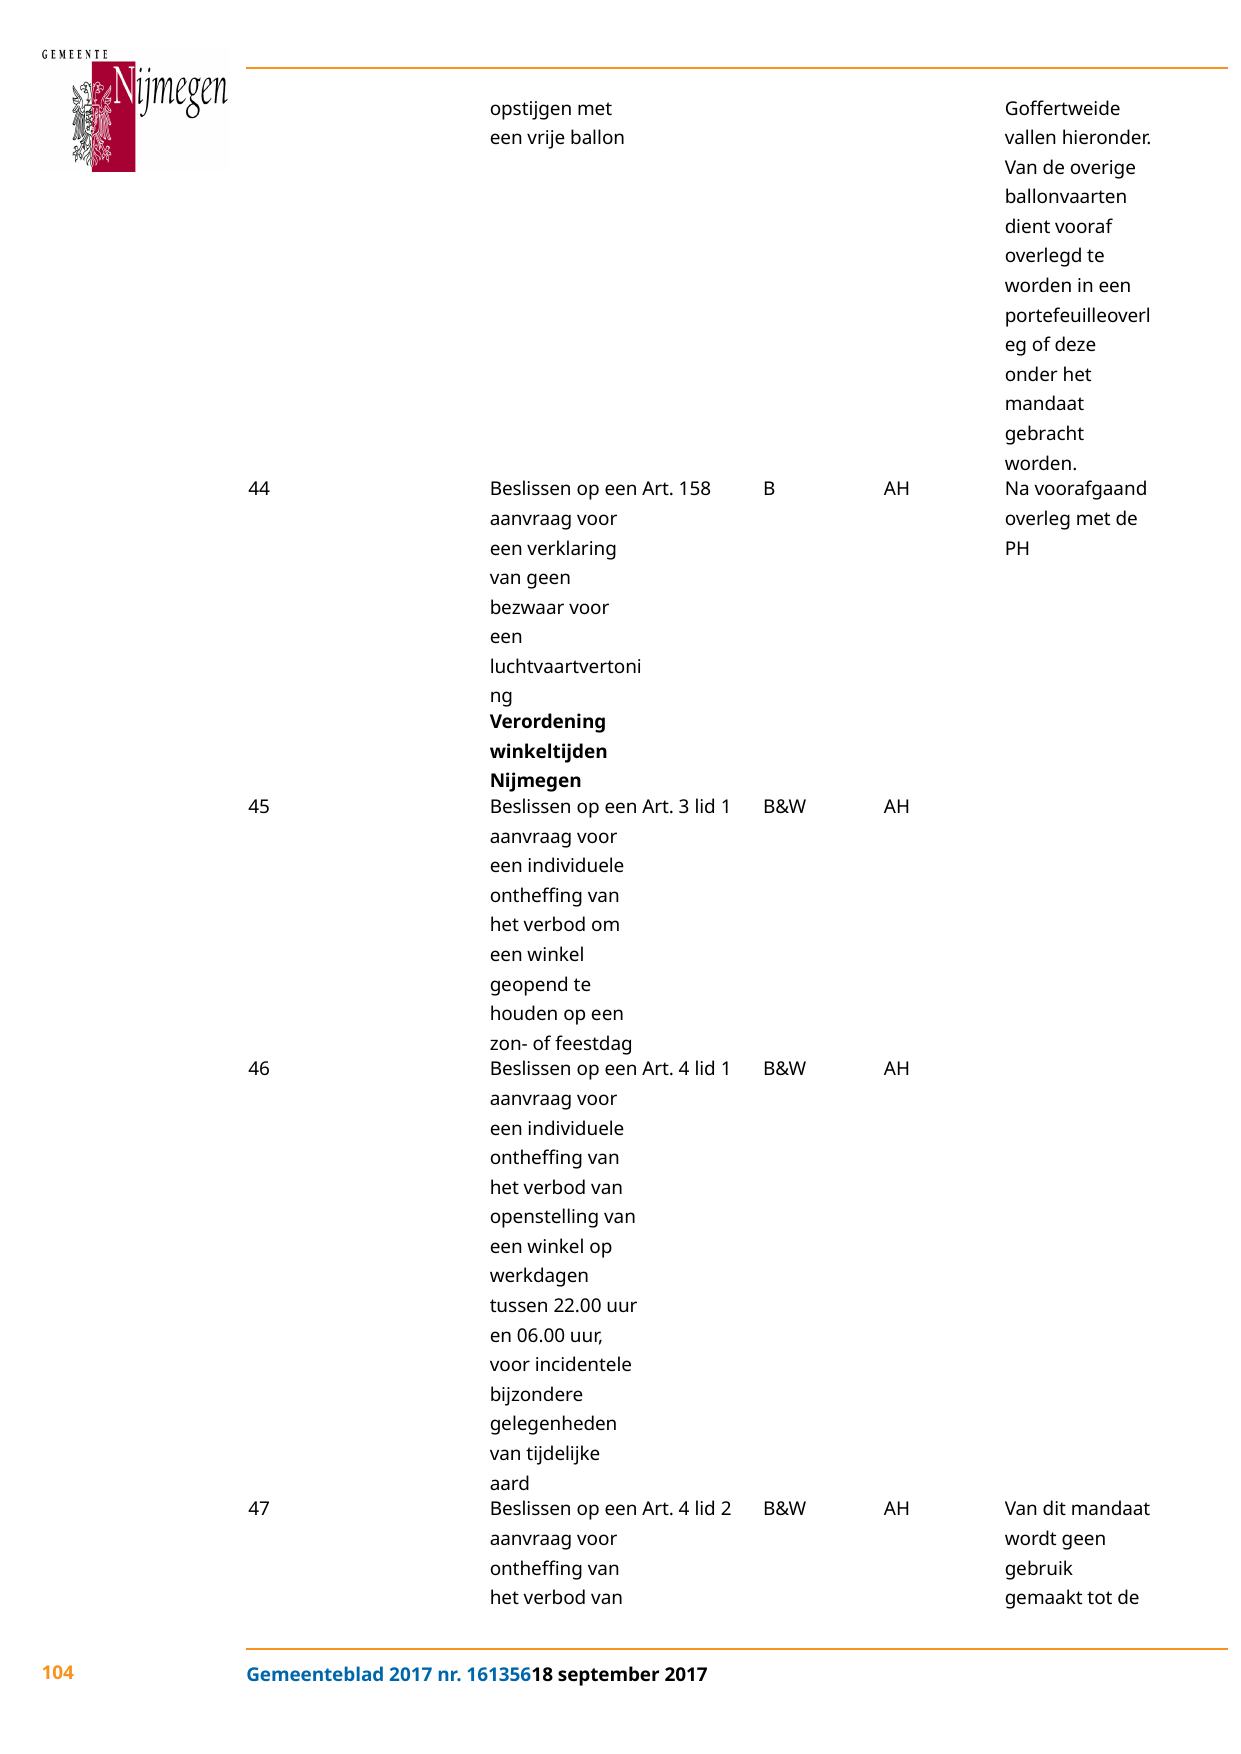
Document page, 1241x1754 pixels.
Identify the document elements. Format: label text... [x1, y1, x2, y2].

table_cell Beslissen op een aanvraag voor een individuele ontheffing van het verbod om een winkel geopend te houden op een zon- of feestdag [490, 793, 642, 1056]
table_cell Na voorafgaand overleg met de PH [1005, 476, 1152, 708]
table_cell B&W [763, 1496, 884, 1610]
table_cell Art. 158 [642, 476, 763, 708]
table_cell B&W [763, 793, 884, 1056]
table_cell Art. 4 lid 1 [642, 1056, 763, 1496]
table_cell B&W [763, 1056, 884, 1496]
table_cell 44 [248, 476, 489, 708]
table_cell Beslissen op een aanvraag voor ontheffing van het verbod van [490, 1496, 642, 1610]
table_cell Verordening winkeltijden Nijmegen [490, 708, 642, 793]
table_cell AH [884, 793, 1004, 1056]
table_cell opstijgen met een vrije ballon [490, 95, 642, 476]
table_cell Goffertweide vallen hieronder. Van de overige ballonvaarten dient vooraf overlegd te worden in een portefeuilleoverleg of deze onder het mandaat gebracht worden. [1005, 95, 1152, 476]
table_cell [1005, 1056, 1152, 1496]
table_cell Art. 3 lid 1 [642, 793, 763, 1056]
table_cell [642, 708, 763, 793]
table_cell AH [884, 1496, 1004, 1610]
table_cell AH [884, 1056, 1004, 1496]
table_cell Beslissen op een aanvraag voor een individuele ontheffing van het verbod van openstelling van een winkel op werkdagen tussen 22.00 uur en 06.00 uur, voor incidentele bijzondere gelegenheden van tijdelijke aard [490, 1056, 642, 1496]
table_cell [763, 95, 884, 476]
table_cell B [763, 476, 884, 708]
table_cell [884, 95, 1004, 476]
table_cell [884, 708, 1004, 793]
table_cell [1005, 708, 1152, 793]
table_cell [763, 708, 884, 793]
table_cell 46 [248, 1056, 489, 1496]
table_cell [1005, 793, 1152, 1056]
table_cell [642, 95, 763, 476]
picture [41, 47, 231, 172]
table_cell Van dit mandaat wordt geen gebruik gemaakt tot de [1005, 1496, 1152, 1610]
table_cell [248, 708, 489, 793]
table_cell 47 [248, 1496, 489, 1610]
table_cell AH [884, 476, 1004, 708]
table_cell [248, 95, 489, 476]
table_cell Beslissen op een aanvraag voor een verklaring van geen bezwaar voor een luchtvaartvertoning [490, 476, 642, 708]
table_cell 45 [248, 793, 489, 1056]
table_cell Art. 4 lid 2 [642, 1496, 763, 1610]
